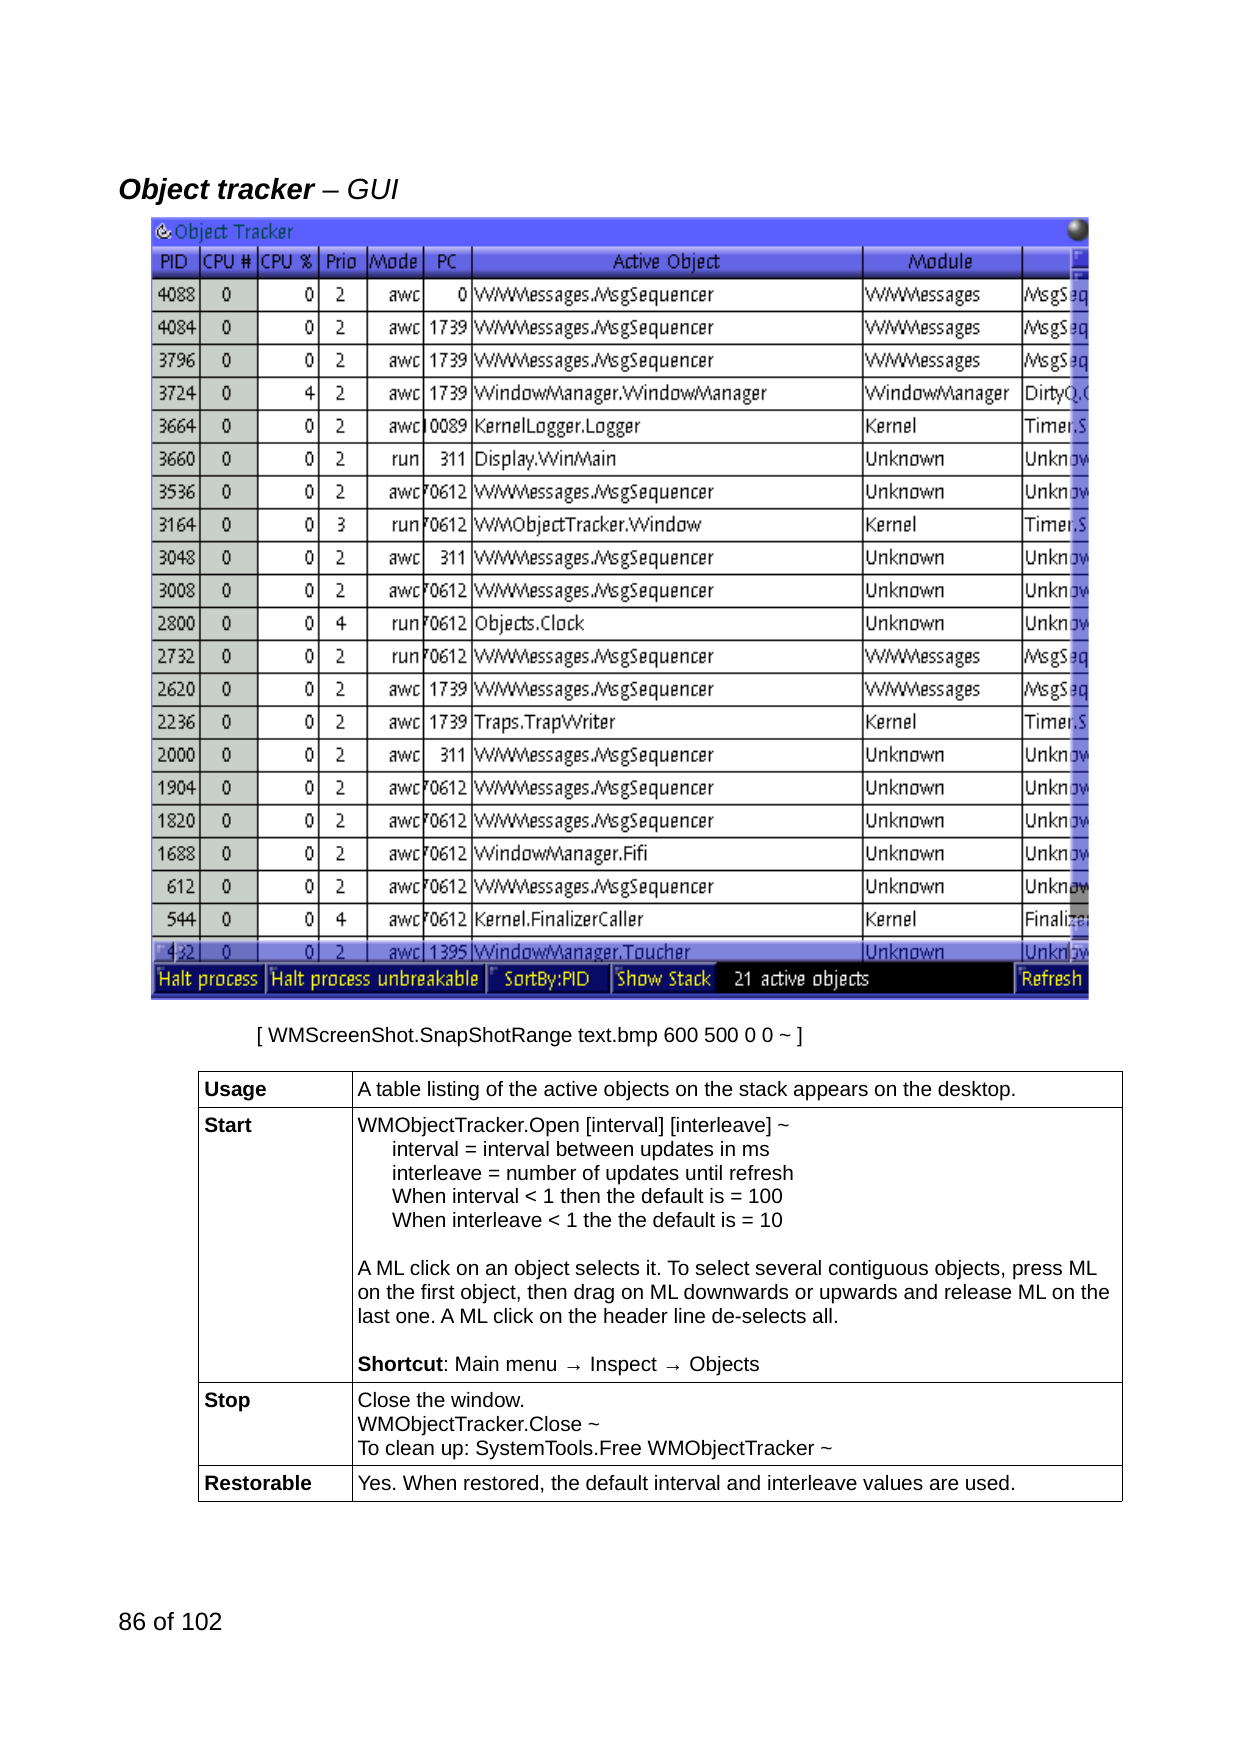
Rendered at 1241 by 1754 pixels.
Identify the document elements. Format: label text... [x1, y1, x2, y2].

table_cell WMObjectTracker.Open [interval] [interleave] ~ interval = interval between updates in ms interleave = number of updates until refresh When interval < 1 then the default is = 100 When interleave < 1 the the default is = 10 A ML click on an object selects it. To select several contiguous objects, press ML on the first object, then drag on ML downwards or upwards and release ML on the last one. A ML click on the header line de-selects all. Shortcut: Main menu → Inspect → Objects [353, 1108, 1122, 1382]
table_cell Stop [199, 1383, 352, 1465]
text [ WMScreenShot.SnapShotRange text.bmp 600 500 0 0 ~ ] [118, 1023, 1122, 1047]
table_cell Close the window. WMObjectTracker.Close ~ To clean up: SystemTools.Free WMObjectTracker ~ [353, 1383, 1122, 1465]
table_cell Start [199, 1108, 352, 1382]
subtitle Object tracker – GUI [118, 172, 1122, 205]
table_header Usage [199, 1072, 352, 1107]
table_cell Restorable [199, 1466, 352, 1501]
table_cell Yes. When restored, the default interval and interleave values are used. [353, 1466, 1122, 1501]
picture [151, 217, 1089, 1000]
table_header A table listing of the active objects on the stack appears on the desktop. [353, 1072, 1122, 1107]
